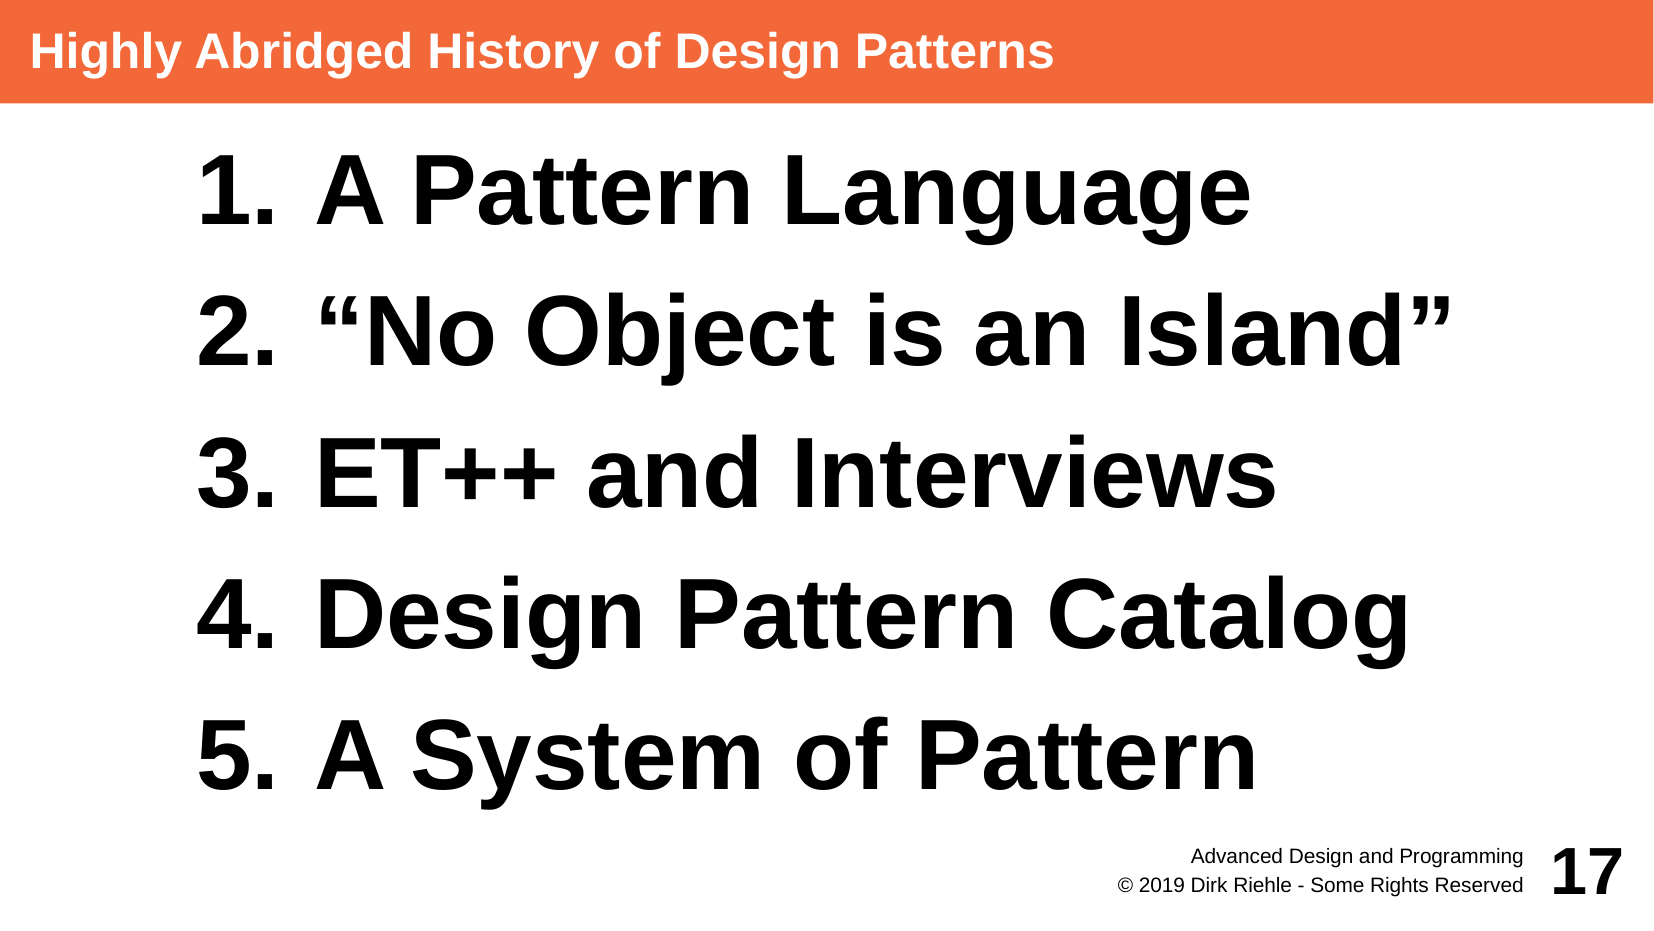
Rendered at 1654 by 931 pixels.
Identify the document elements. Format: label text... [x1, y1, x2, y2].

subtitle A Pattern Language “No Object is an Island” ET++ and Interviews Design Pattern Catalog A System of Pattern [29, 132, 1625, 813]
title Highly Abridged History of Design Patterns [0, 0, 1654, 104]
